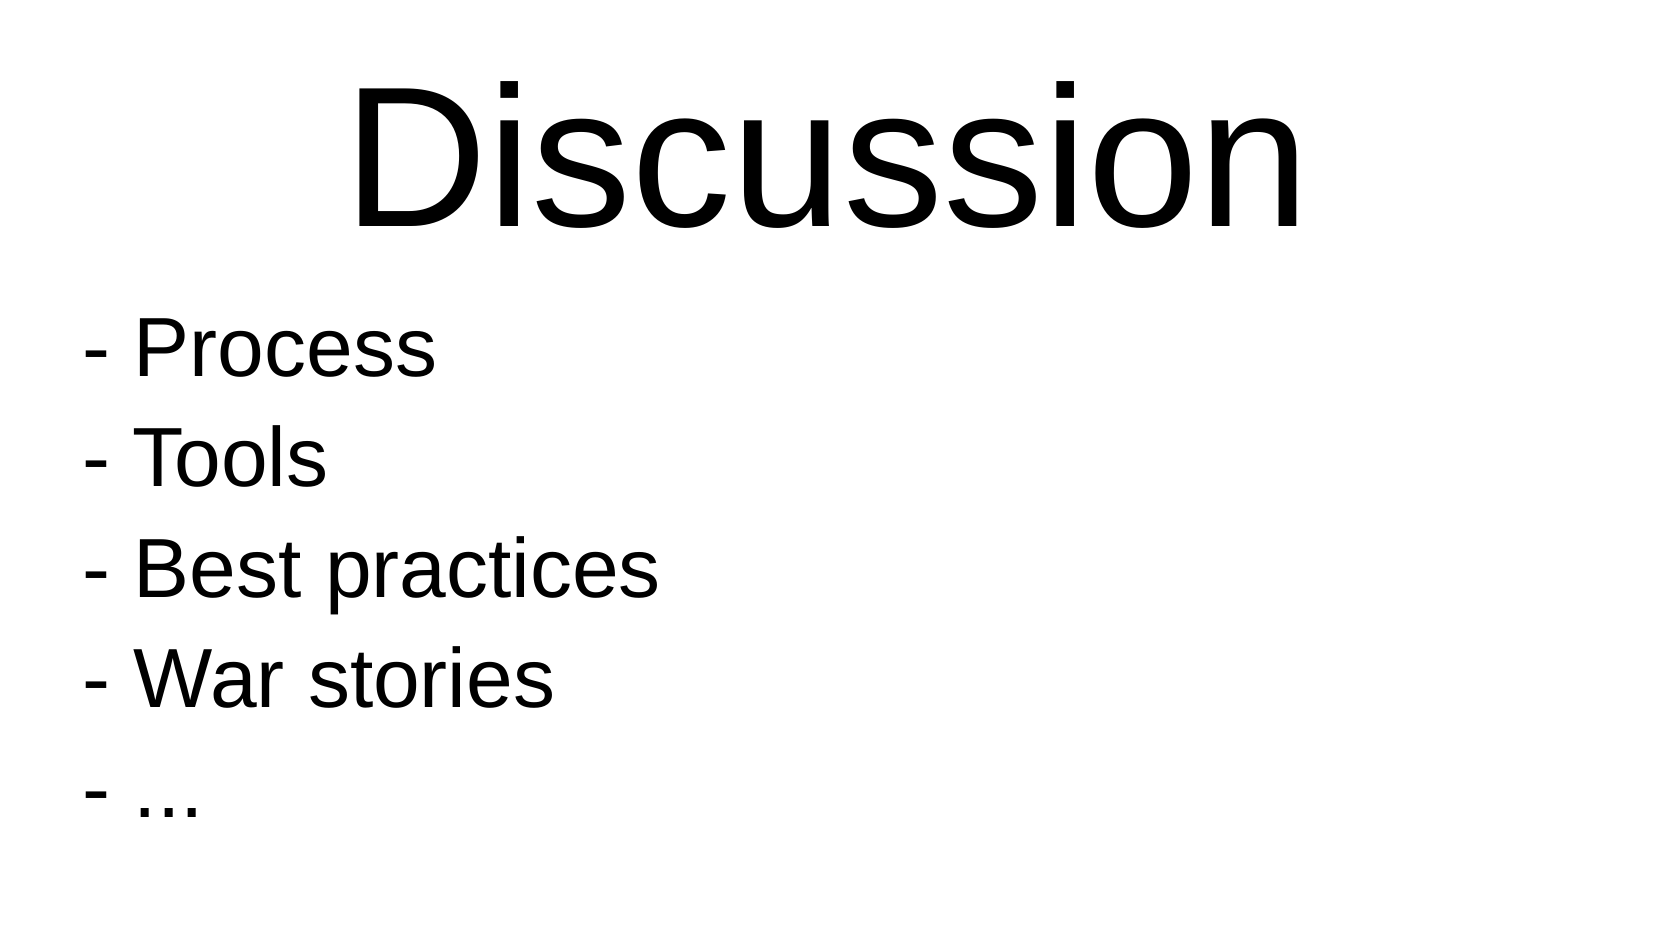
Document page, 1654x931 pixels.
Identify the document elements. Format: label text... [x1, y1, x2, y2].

title Discussion [82, 45, 1571, 269]
list - Process - Tools - Best practices - War stories - ... [82, 300, 1571, 841]
